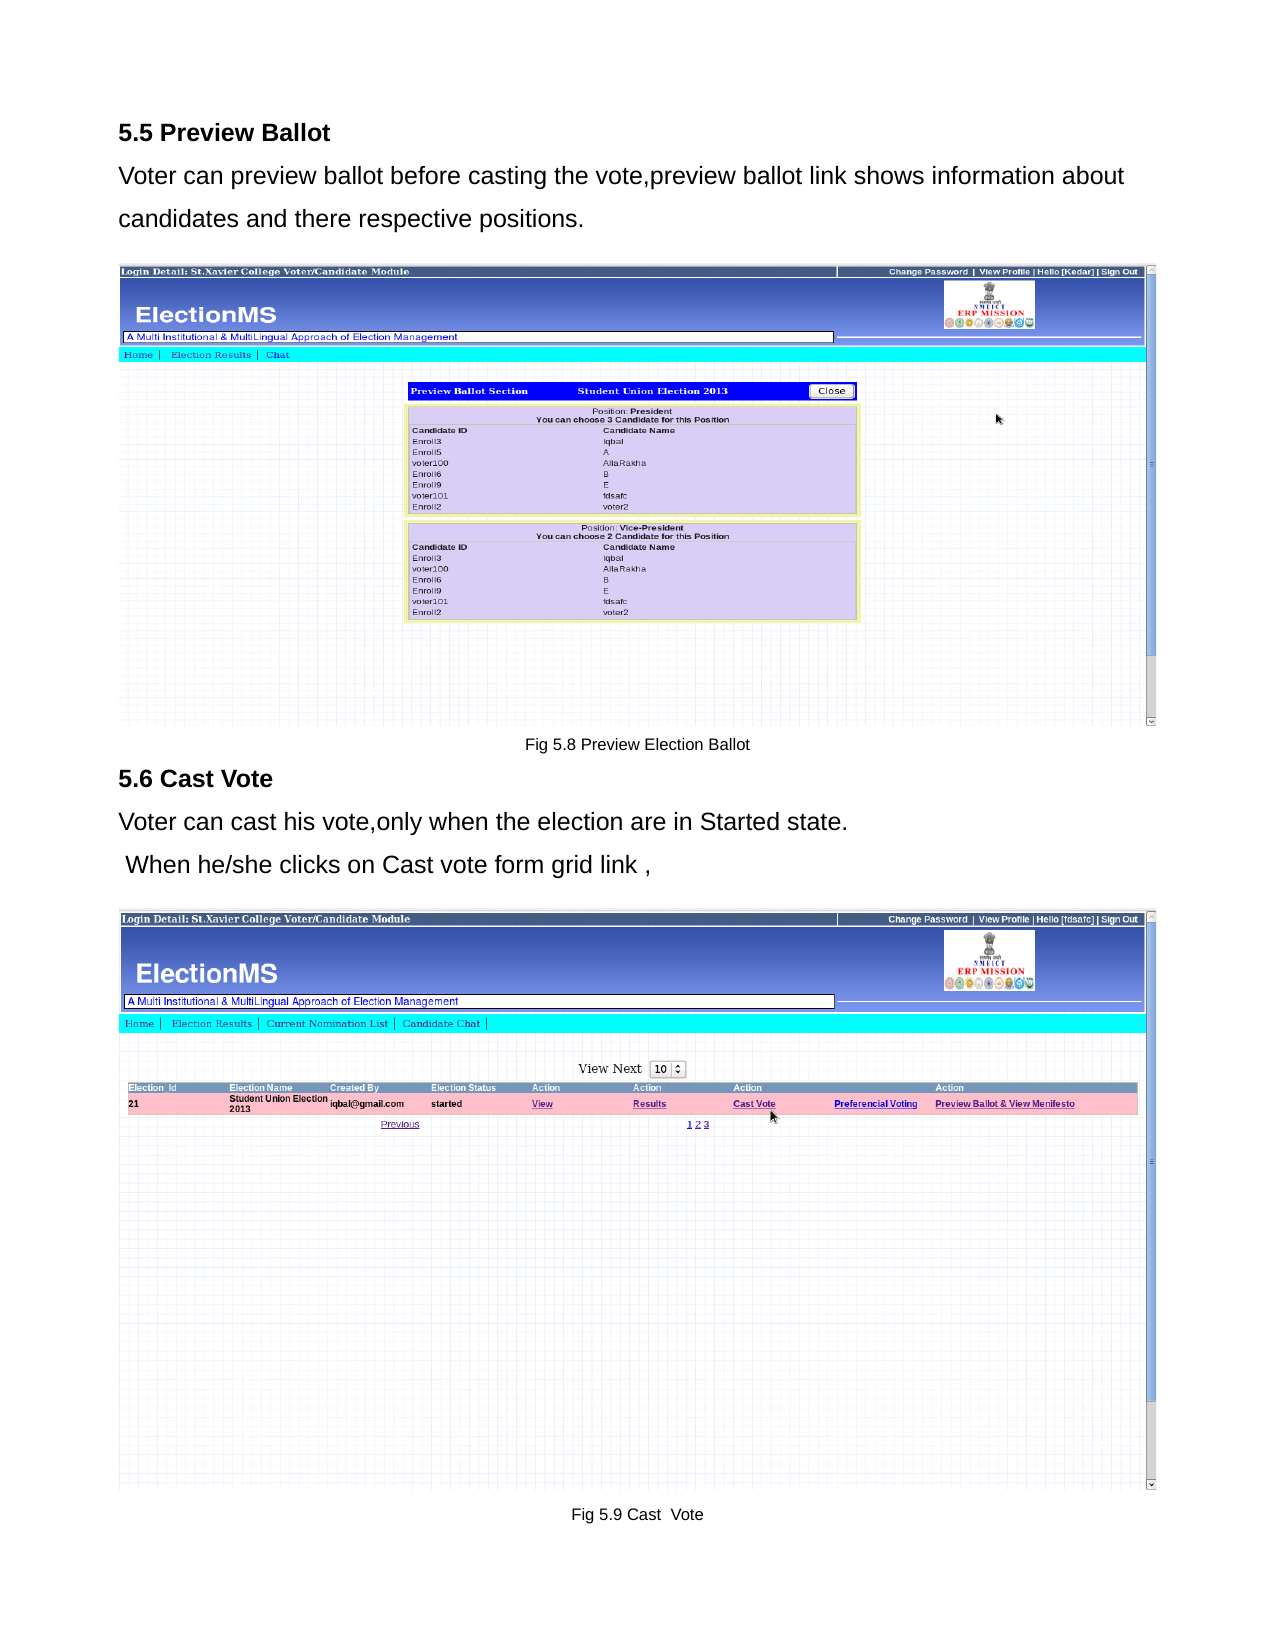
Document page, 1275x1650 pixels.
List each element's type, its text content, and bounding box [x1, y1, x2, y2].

picture [118, 262, 1157, 726]
text Fig 5.8 Preview Election Ballot [118, 726, 1157, 754]
text Voter can cast his vote,only when the election are in Started state. [118, 807, 1157, 836]
picture [119, 907, 1157, 1490]
text 5.6 Cast Vote [118, 764, 1157, 792]
text [118, 247, 1157, 262]
text 5.5 Preview Ballot [118, 118, 1157, 147]
text Fig 5.9 Cast Vote [118, 1504, 1157, 1523]
text Voter can preview ballot before casting the vote,preview ballot link shows information about candidates and there respective positions. [118, 161, 1157, 233]
text When he/she clicks on Cast vote form grid link , [118, 850, 1157, 879]
